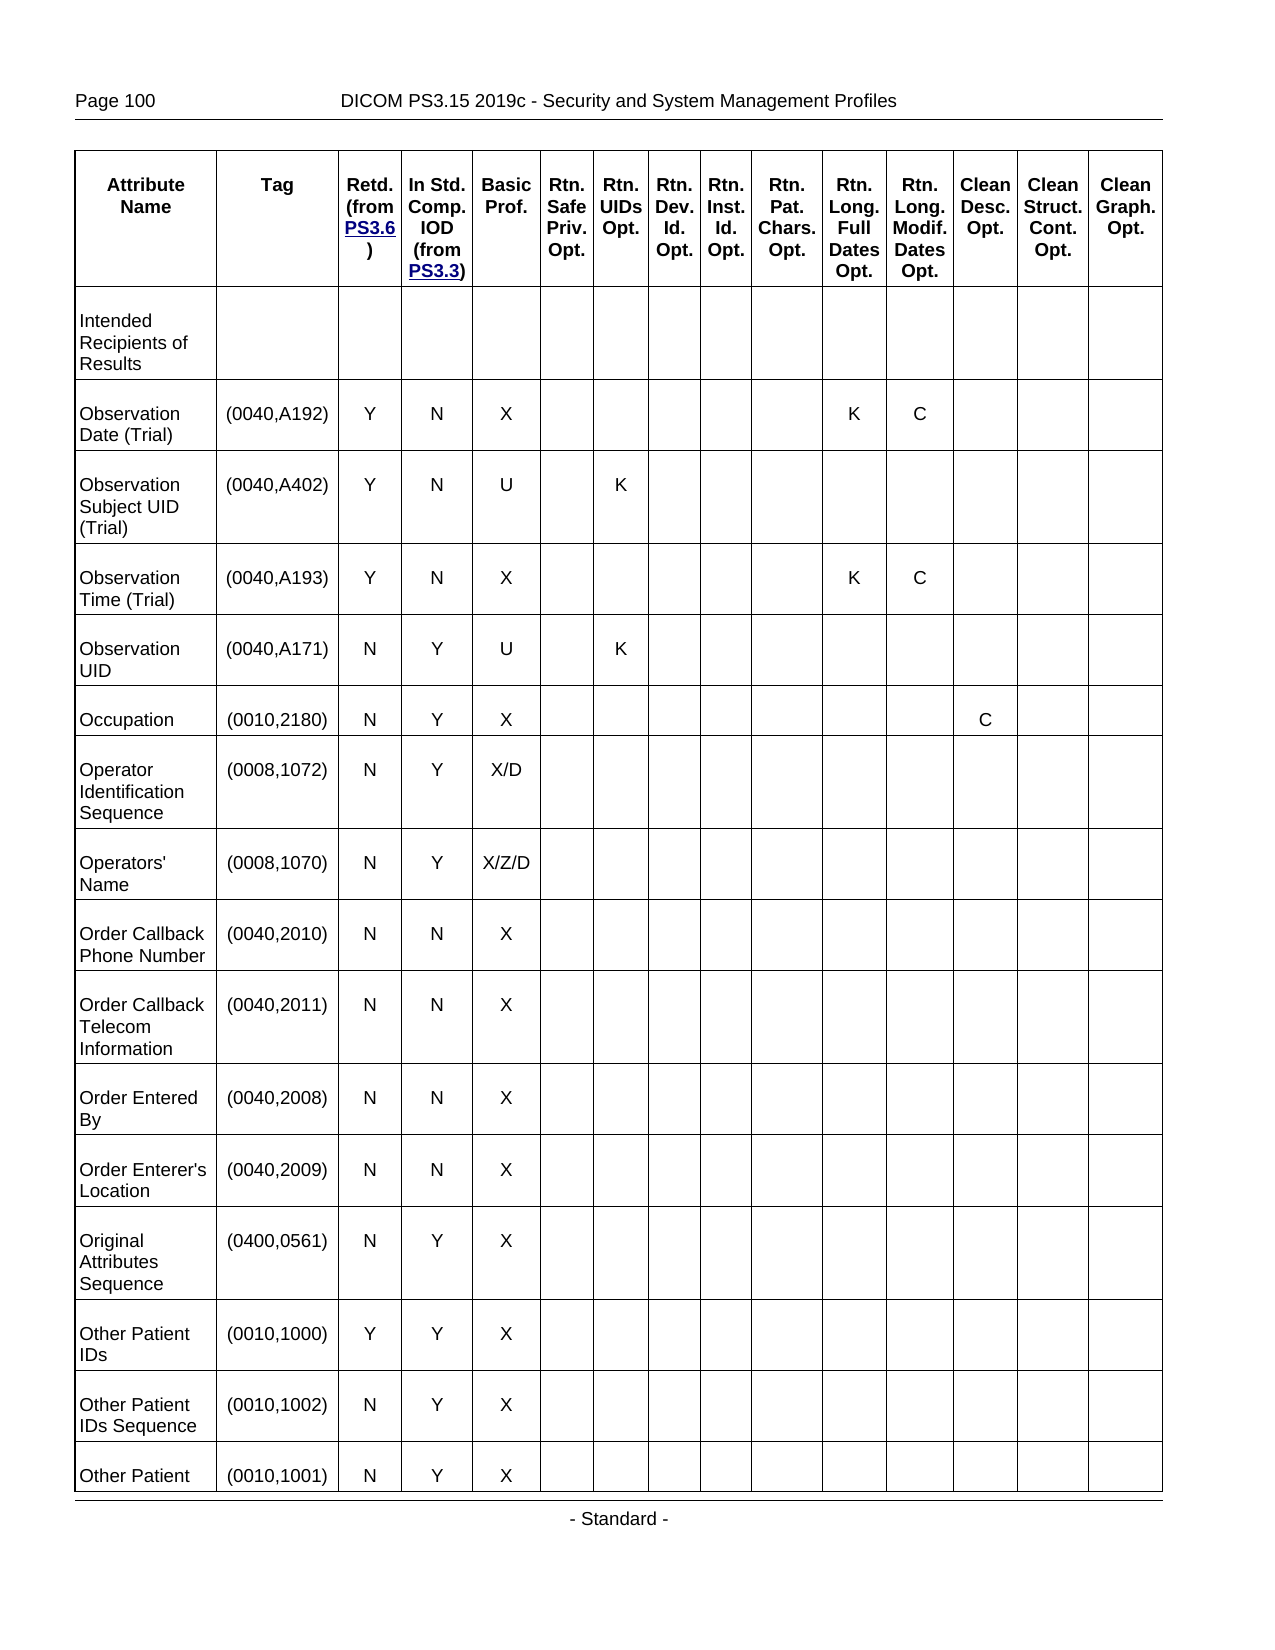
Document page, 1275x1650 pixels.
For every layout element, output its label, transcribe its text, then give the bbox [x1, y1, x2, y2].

table_cell (0040,2010) [217, 900, 338, 970]
table_header Tag [217, 151, 338, 286]
table_cell [752, 829, 822, 899]
table_cell [1089, 971, 1162, 1063]
table_cell [541, 380, 593, 450]
table_cell N [402, 380, 472, 450]
table_cell [701, 1442, 751, 1491]
table_header Clean Desc. Opt. [954, 151, 1017, 286]
table_cell [823, 615, 886, 685]
table_cell Original Attributes Sequence [76, 1207, 216, 1298]
table_cell [541, 736, 593, 828]
table_cell U [473, 615, 540, 685]
table_cell X [473, 544, 540, 614]
table_cell [701, 1135, 751, 1206]
table_cell (0040,A171) [217, 615, 338, 685]
table_cell [541, 1442, 593, 1491]
table_cell [1018, 736, 1088, 828]
table_cell Y [402, 686, 472, 735]
table_cell [823, 1207, 886, 1298]
table_cell Observation Subject UID (Trial) [76, 451, 216, 543]
table_cell [823, 686, 886, 735]
table_cell [1018, 1300, 1088, 1370]
table_cell [823, 1300, 886, 1370]
table_cell Y [402, 1371, 472, 1441]
table_cell (0040,A193) [217, 544, 338, 614]
table_cell [1089, 615, 1162, 685]
table_cell X [473, 971, 540, 1063]
table_cell Y [339, 380, 401, 450]
table_header Rtn. Long. Modif. Dates Opt. [887, 151, 953, 286]
table_header Rtn. UIDs Opt. [594, 151, 648, 286]
table_cell [752, 451, 822, 543]
table_cell [823, 1442, 886, 1491]
table_cell [752, 1371, 822, 1441]
table_cell [649, 829, 700, 899]
table_header Retd. (from PS3.6) [339, 151, 401, 286]
table_cell [701, 544, 751, 614]
table_cell N [339, 1135, 401, 1206]
table_cell [1089, 736, 1162, 828]
table_cell Order Entered By [76, 1064, 216, 1134]
table_cell [752, 544, 822, 614]
table_cell [594, 544, 648, 614]
table_cell C [887, 544, 953, 614]
table_cell [1018, 544, 1088, 614]
table_cell N [402, 544, 472, 614]
table_cell (0010,1002) [217, 1371, 338, 1441]
table_cell [954, 615, 1017, 685]
table_cell (0008,1072) [217, 736, 338, 828]
table_cell [1089, 1064, 1162, 1134]
table_cell [701, 1064, 751, 1134]
table_cell (0010,1001) [217, 1442, 338, 1491]
table_cell [954, 1300, 1017, 1370]
table_cell [752, 1135, 822, 1206]
table_cell [541, 1135, 593, 1206]
table_cell N [339, 900, 401, 970]
table_cell [541, 829, 593, 899]
table_cell [594, 1064, 648, 1134]
table_cell [1018, 900, 1088, 970]
table_cell [1089, 900, 1162, 970]
table_cell [954, 829, 1017, 899]
table_cell Order Callback Phone Number [76, 900, 216, 970]
table_cell N [402, 1064, 472, 1134]
table_cell [701, 971, 751, 1063]
table_cell [594, 1135, 648, 1206]
table_cell [1018, 1135, 1088, 1206]
table_cell [594, 971, 648, 1063]
table_cell [887, 1300, 953, 1370]
table_cell C [887, 380, 953, 450]
table_cell [954, 736, 1017, 828]
table_cell Y [339, 1300, 401, 1370]
table_cell [887, 736, 953, 828]
table_cell X/D [473, 736, 540, 828]
table_header In Std. Comp. IOD (from PS3.3) [402, 151, 472, 286]
table_cell [541, 451, 593, 543]
table_cell X [473, 1064, 540, 1134]
table_cell [649, 1300, 700, 1370]
table_cell [1089, 380, 1162, 450]
table_cell X [473, 1442, 540, 1491]
table_cell Observation Date (Trial) [76, 380, 216, 450]
table_cell (0010,1000) [217, 1300, 338, 1370]
table_cell [649, 615, 700, 685]
table_cell [823, 736, 886, 828]
table_cell [541, 544, 593, 614]
table_cell [339, 287, 401, 379]
table_cell [1018, 1442, 1088, 1491]
table_cell Observation UID [76, 615, 216, 685]
table_cell [1018, 686, 1088, 735]
table_cell [594, 829, 648, 899]
table_cell [541, 287, 593, 379]
table_cell N [402, 1135, 472, 1206]
table_cell [701, 1207, 751, 1298]
table_cell [887, 1064, 953, 1134]
table_cell (0010,2180) [217, 686, 338, 735]
table_cell [1089, 686, 1162, 735]
table_cell [954, 1442, 1017, 1491]
table_cell [1018, 615, 1088, 685]
table_cell [752, 1207, 822, 1298]
table_cell [649, 1064, 700, 1134]
table_cell Y [402, 1300, 472, 1370]
table_cell Y [402, 1207, 472, 1298]
table_cell [541, 1207, 593, 1298]
table_cell [701, 1300, 751, 1370]
table_header Rtn. Inst. Id. Opt. [701, 151, 751, 286]
table_cell [402, 287, 472, 379]
table_cell [594, 287, 648, 379]
table_cell [1089, 544, 1162, 614]
table_cell [649, 686, 700, 735]
table_cell [1018, 451, 1088, 543]
table_cell [1089, 451, 1162, 543]
table_cell [701, 380, 751, 450]
table_cell X [473, 380, 540, 450]
table_cell [541, 615, 593, 685]
table_cell [752, 900, 822, 970]
table_cell [1018, 287, 1088, 379]
table_cell (0040,A192) [217, 380, 338, 450]
table_header Basic Prof. [473, 151, 540, 286]
table_cell [887, 451, 953, 543]
table_cell Y [339, 544, 401, 614]
table_cell [649, 736, 700, 828]
table_cell [823, 971, 886, 1063]
table_cell [473, 287, 540, 379]
table_cell Intended Recipients of Results [76, 287, 216, 379]
table_cell [594, 900, 648, 970]
table_cell [954, 1135, 1017, 1206]
table_cell Order Callback Telecom Information [76, 971, 216, 1063]
table_cell [1089, 1371, 1162, 1441]
table_cell [649, 1135, 700, 1206]
table_cell [594, 1207, 648, 1298]
table_cell (0040,2011) [217, 971, 338, 1063]
table_cell [217, 287, 338, 379]
table_cell [541, 900, 593, 970]
table_cell N [339, 615, 401, 685]
table_cell [954, 900, 1017, 970]
table_cell (0040,2008) [217, 1064, 338, 1134]
table_cell [823, 1135, 886, 1206]
table_cell [823, 451, 886, 543]
table_cell [823, 1064, 886, 1134]
table_cell X [473, 686, 540, 735]
table_cell [1018, 971, 1088, 1063]
table_cell [954, 287, 1017, 379]
table_cell (0400,0561) [217, 1207, 338, 1298]
table_cell [954, 451, 1017, 543]
table_cell [954, 544, 1017, 614]
table_cell Operators' Name [76, 829, 216, 899]
table_cell N [339, 829, 401, 899]
table_cell N [339, 1371, 401, 1441]
table_cell [701, 736, 751, 828]
table_cell [752, 736, 822, 828]
table_cell [887, 971, 953, 1063]
table_cell [1089, 1135, 1162, 1206]
table_cell [954, 971, 1017, 1063]
table_cell N [339, 1442, 401, 1491]
table_cell N [339, 1064, 401, 1134]
table_header Attribute Name [76, 151, 216, 286]
table_cell [1018, 829, 1088, 899]
table_cell [649, 971, 700, 1063]
table_header Rtn. Dev. Id. Opt. [649, 151, 700, 286]
table_cell N [339, 686, 401, 735]
table_cell X/Z/D [473, 829, 540, 899]
table_cell [823, 1371, 886, 1441]
table_cell [752, 1442, 822, 1491]
table_header Clean Graph. Opt. [1089, 151, 1162, 286]
table_cell Other Patient [76, 1442, 216, 1491]
table_cell N [339, 1207, 401, 1298]
table_cell [541, 1064, 593, 1134]
table_cell [1018, 1207, 1088, 1298]
table_cell [541, 686, 593, 735]
table_cell K [594, 615, 648, 685]
table_cell Occupation [76, 686, 216, 735]
table_header Rtn. Long. Full Dates Opt. [823, 151, 886, 286]
table_cell [954, 380, 1017, 450]
table_cell C [954, 686, 1017, 735]
table_cell Other Patient IDs [76, 1300, 216, 1370]
table_cell N [402, 900, 472, 970]
table_cell N [402, 971, 472, 1063]
table_cell [887, 1135, 953, 1206]
table_cell N [339, 971, 401, 1063]
table_cell [649, 1371, 700, 1441]
table_cell [649, 900, 700, 970]
table_cell [887, 829, 953, 899]
table_cell [649, 287, 700, 379]
table_cell [649, 1442, 700, 1491]
table_cell [887, 686, 953, 735]
table_cell [823, 829, 886, 899]
table_cell Y [402, 736, 472, 828]
table_cell Y [339, 451, 401, 543]
table_cell X [473, 1300, 540, 1370]
table_cell K [594, 451, 648, 543]
table_cell [1089, 1442, 1162, 1491]
table_cell [752, 1300, 822, 1370]
table_cell [1089, 287, 1162, 379]
table_cell [701, 615, 751, 685]
table_cell [1018, 1371, 1088, 1441]
table_cell [1089, 1300, 1162, 1370]
table_cell [1089, 829, 1162, 899]
table_cell (0008,1070) [217, 829, 338, 899]
table_cell (0040,2009) [217, 1135, 338, 1206]
table_cell [887, 287, 953, 379]
table_cell [954, 1064, 1017, 1134]
table_cell [649, 1207, 700, 1298]
table_cell Y [402, 829, 472, 899]
table_cell Order Enterer's Location [76, 1135, 216, 1206]
table_cell [887, 615, 953, 685]
table_header Rtn. Pat. Chars. Opt. [752, 151, 822, 286]
table_cell [649, 451, 700, 543]
table_cell [887, 1207, 953, 1298]
table_cell [752, 380, 822, 450]
table_cell X [473, 1371, 540, 1441]
table_cell N [402, 451, 472, 543]
table_header Clean Struct. Cont. Opt. [1018, 151, 1088, 286]
table_cell (0040,A402) [217, 451, 338, 543]
table_cell [752, 971, 822, 1063]
table_cell [701, 287, 751, 379]
table_cell [752, 615, 822, 685]
table_cell [823, 900, 886, 970]
table_cell [954, 1207, 1017, 1298]
table_cell Y [402, 615, 472, 685]
table_cell [887, 1371, 953, 1441]
table_cell Other Patient IDs Sequence [76, 1371, 216, 1441]
table_cell [541, 1371, 593, 1441]
table_cell X [473, 900, 540, 970]
table_cell [594, 1300, 648, 1370]
table_cell [1089, 1207, 1162, 1298]
table_cell K [823, 544, 886, 614]
table_cell [701, 1371, 751, 1441]
table_cell [701, 686, 751, 735]
table_cell Observation Time (Trial) [76, 544, 216, 614]
table_cell [541, 971, 593, 1063]
table_cell [701, 900, 751, 970]
table_cell [1018, 1064, 1088, 1134]
table_cell U [473, 451, 540, 543]
table_cell [954, 1371, 1017, 1441]
table_cell Y [402, 1442, 472, 1491]
table_cell [594, 380, 648, 450]
table_cell K [823, 380, 886, 450]
table_cell [594, 1442, 648, 1491]
table_cell [752, 686, 822, 735]
table_cell X [473, 1135, 540, 1206]
table_cell [594, 1371, 648, 1441]
table_cell [701, 829, 751, 899]
table_cell [541, 1300, 593, 1370]
table_cell [823, 287, 886, 379]
table_cell [649, 380, 700, 450]
table_cell X [473, 1207, 540, 1298]
table_cell [1018, 380, 1088, 450]
table_cell Operator Identification Sequence [76, 736, 216, 828]
table_header Rtn. Safe Priv. Opt. [541, 151, 593, 286]
table_cell [752, 1064, 822, 1134]
table_cell [649, 544, 700, 614]
table_cell [887, 1442, 953, 1491]
table_cell [594, 686, 648, 735]
table_cell N [339, 736, 401, 828]
table_cell [752, 287, 822, 379]
table_cell [701, 451, 751, 543]
table_cell [887, 900, 953, 970]
table_cell [594, 736, 648, 828]
